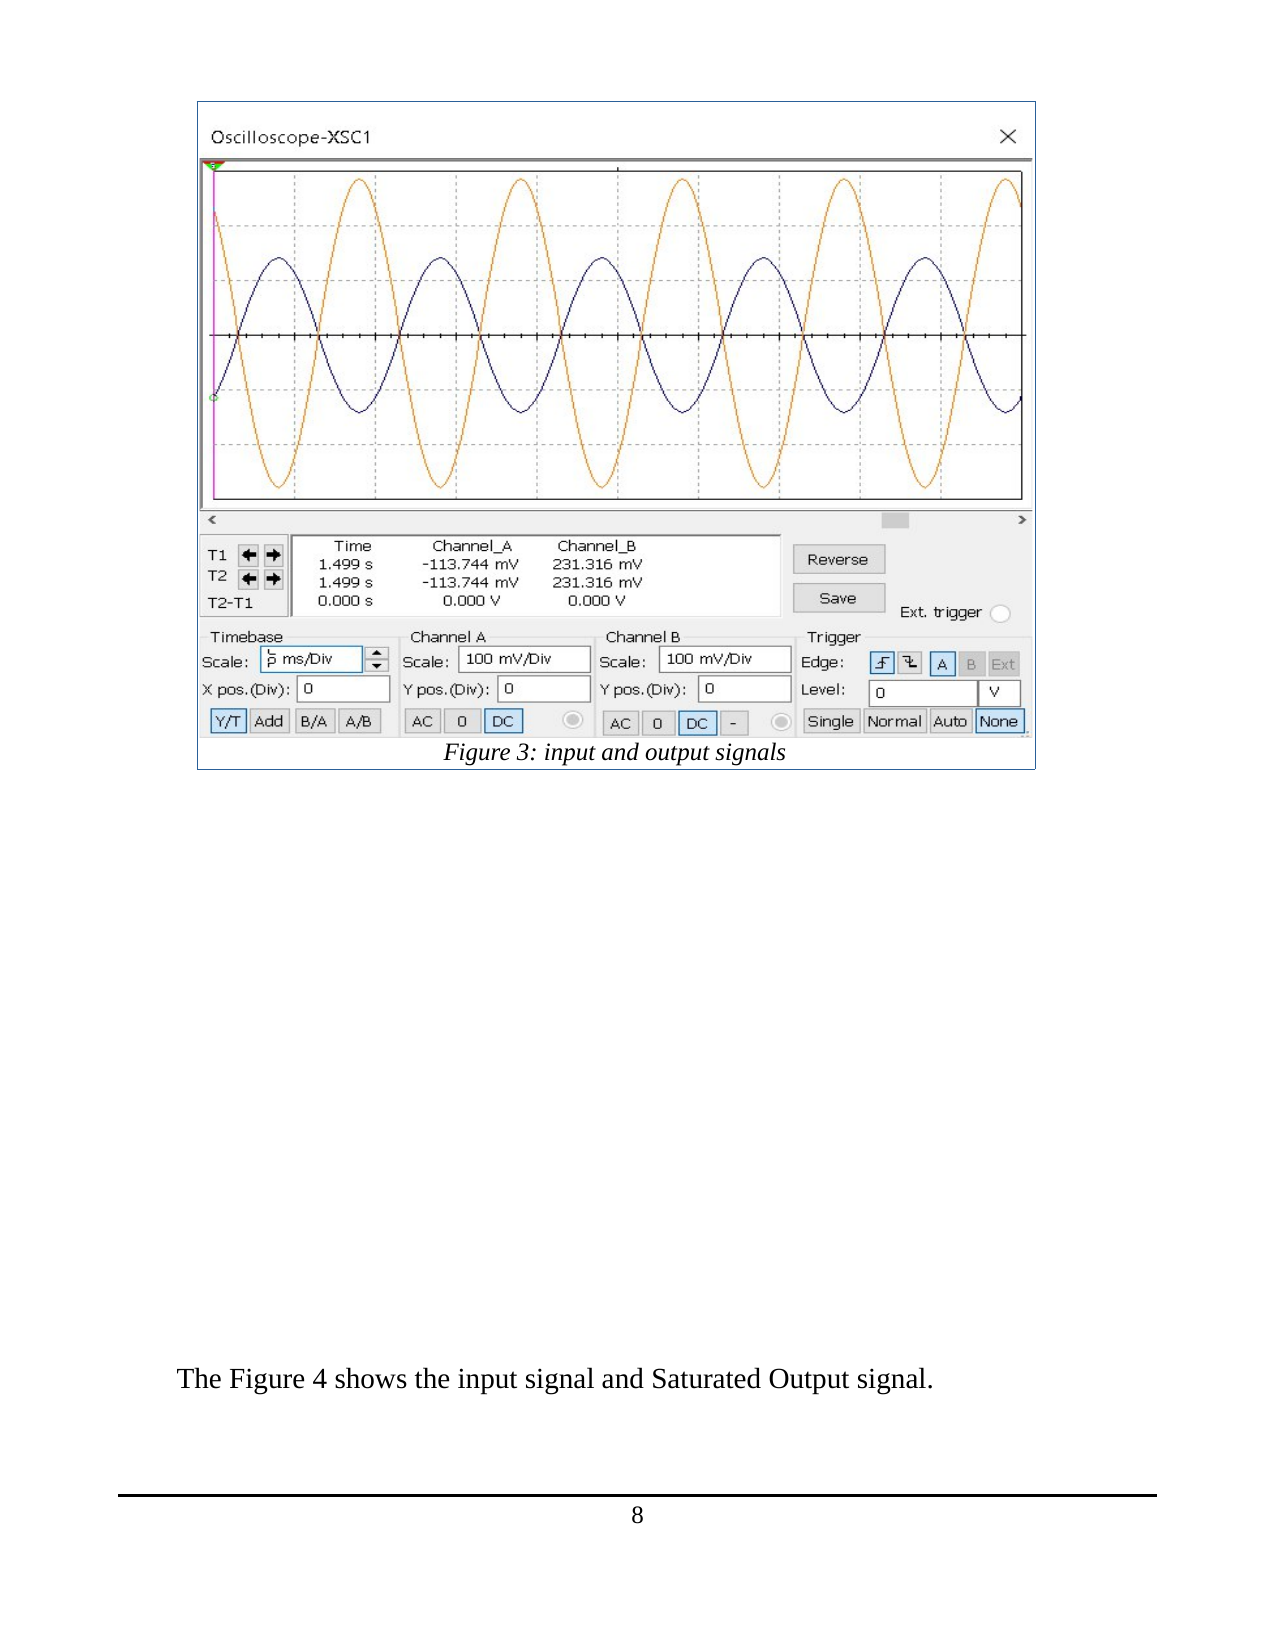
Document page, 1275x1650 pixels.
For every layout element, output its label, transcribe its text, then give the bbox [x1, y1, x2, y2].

picture [199, 116, 1033, 738]
text The Figure 4 shows the input signal and Saturated Output signal. [103, 1362, 1157, 1395]
text Figure 3: input and output signals [199, 738, 1032, 766]
